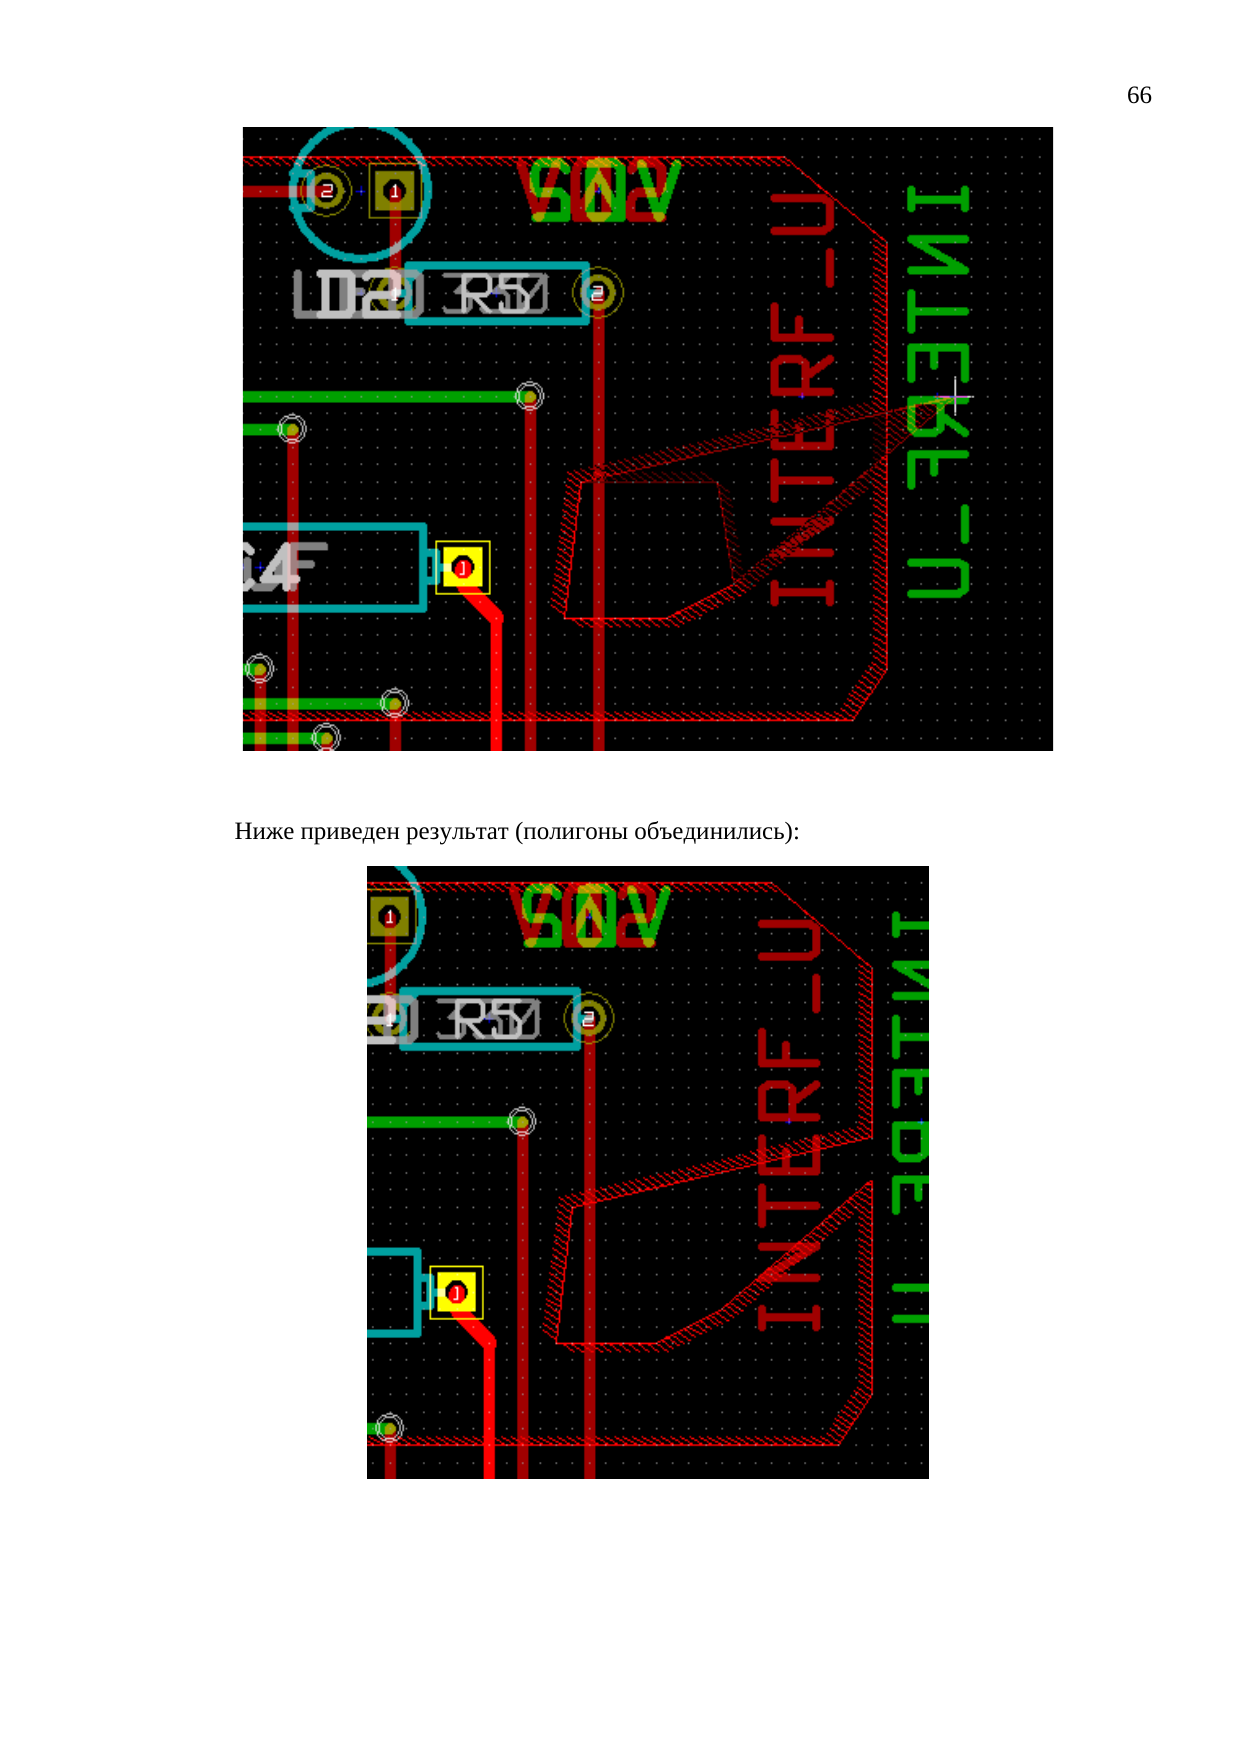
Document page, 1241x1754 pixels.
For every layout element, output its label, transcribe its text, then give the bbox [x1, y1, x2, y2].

picture [242, 127, 1054, 751]
text Ниже приведен результат (полигоны объединились): [146, 817, 1152, 845]
picture [367, 866, 929, 1479]
